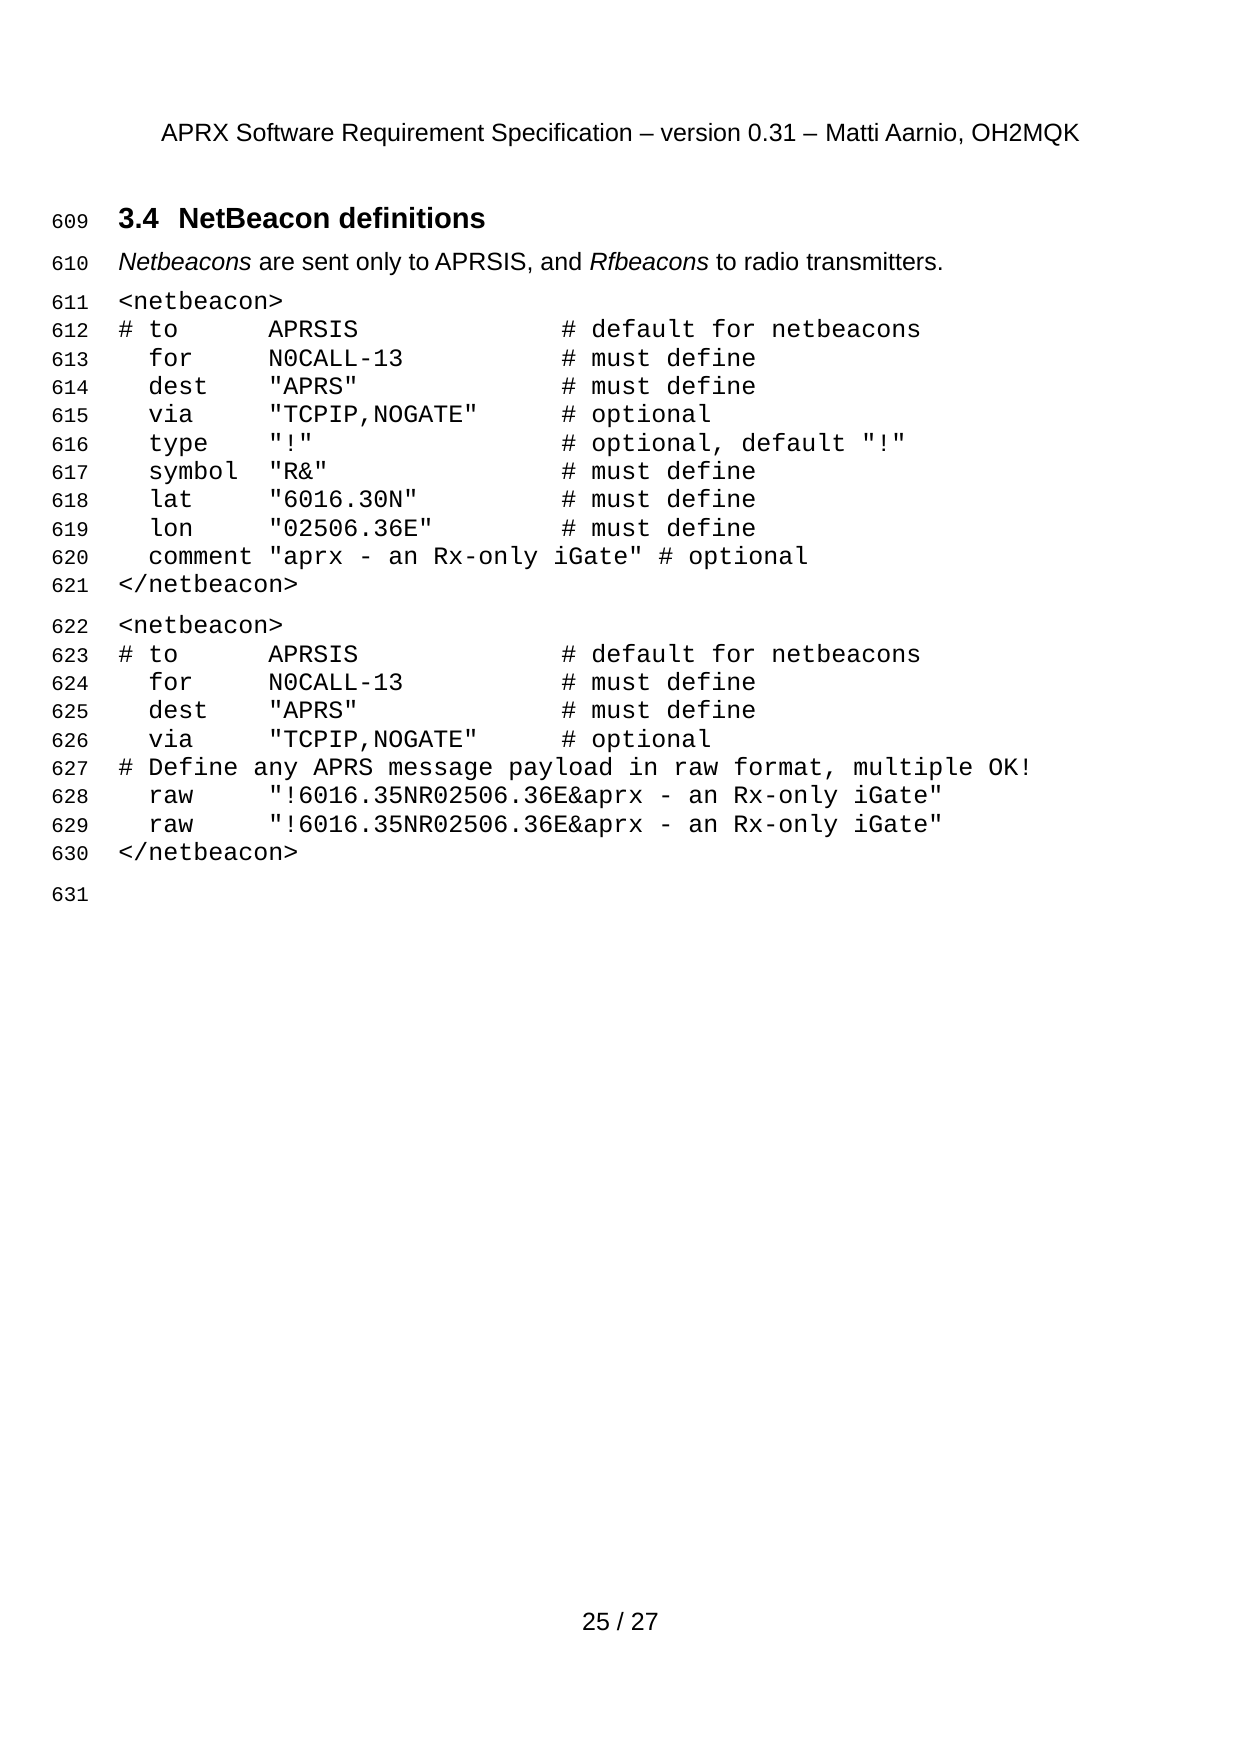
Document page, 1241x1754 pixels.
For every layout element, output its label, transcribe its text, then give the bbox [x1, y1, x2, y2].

subtitle NetBeacon definitions [118, 201, 1122, 235]
text <netbeacon> # to APRSIS # default for netbeacons for N0CALL-13 # must define dest "APRS" # must define via "TCPIP,NOGATE" # optional type "!" # optional, default "!" symbol "R&" # must define lat "6016.30N" # must define lon "02506.36E" # must define comment "aprx - an Rx-only iGate" # optional </netbeacon> [118, 289, 1122, 600]
text <netbeacon> # to APRSIS # default for netbeacons for N0CALL-13 # must define dest "APRS" # must define via "TCPIP,NOGATE" # optional # Define any APRS message payload in raw format, multiple OK! raw "!6016.35NR02506.36E&aprx - an Rx-only iGate" raw "!6016.35NR02506.36E&aprx - an Rx-only iGate" </netbeacon> [118, 613, 1122, 868]
text Netbeacons are sent only to APRSIS, and Rfbeacons to radio transmitters. [118, 247, 1122, 276]
